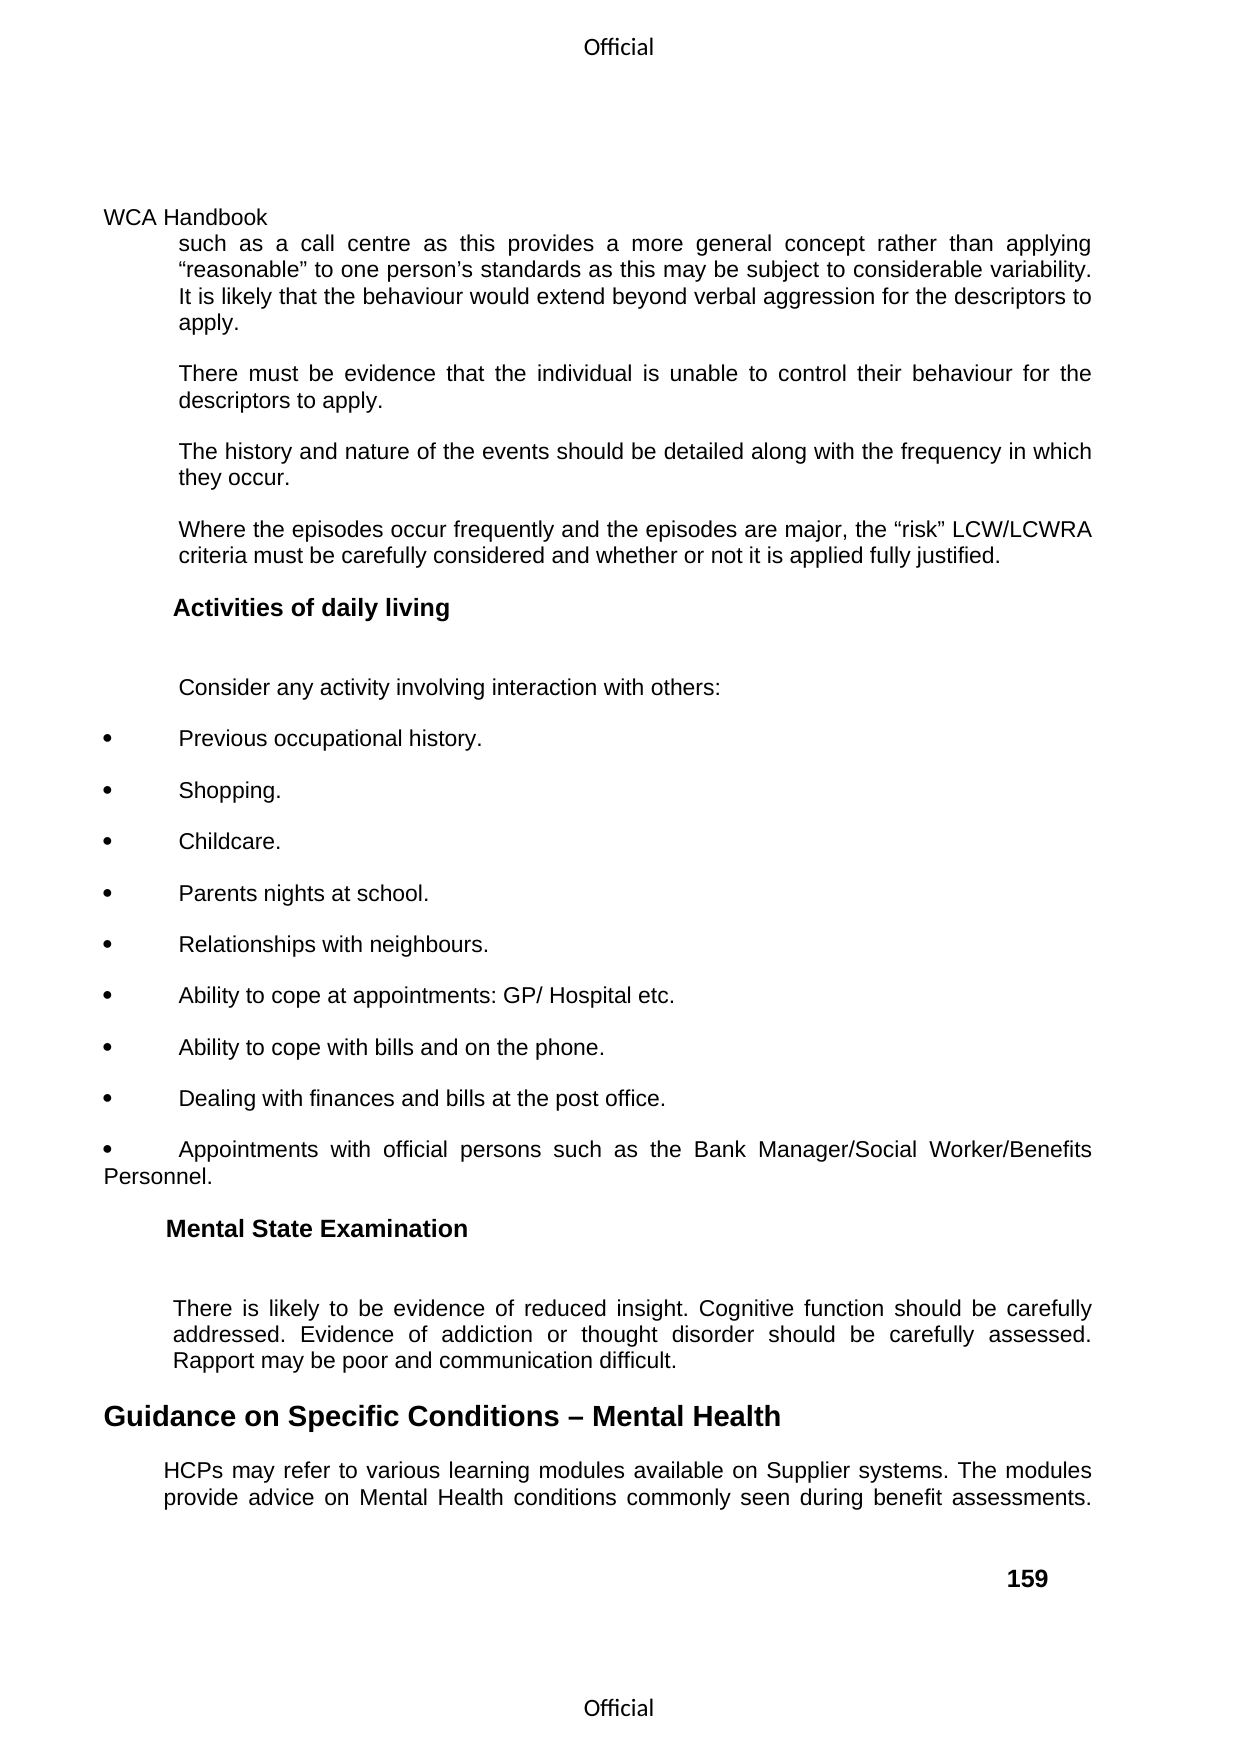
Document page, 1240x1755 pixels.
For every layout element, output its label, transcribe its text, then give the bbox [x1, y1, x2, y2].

list Ability to cope at appointments: GP/ Hospital etc. [103, 982, 1093, 1008]
list Childcare. [103, 828, 1093, 854]
list Appointments with official persons such as the Bank Manager/Social Worker/Benefits Personnel. [103, 1136, 1093, 1189]
list such as a call centre as this provides a more general concept rather than applying “reasonable” to one person’s standards as this may be subject to considerable variability. It is likely that the behaviour would extend beyond verbal aggression for the descriptors to apply. [178, 230, 1093, 335]
list Shopping. [103, 777, 1093, 803]
text There is likely to be evidence of reduced insight. Cognitive function should be carefully addressed. Evidence of addiction or thought disorder should be carefully assessed. Rapport may be poor and communication difficult. [173, 1294, 1093, 1374]
list Previous occupational history. [103, 725, 1093, 752]
list Dealing with finances and bills at the post office. [103, 1085, 1093, 1111]
text Where the episodes occur frequently and the episodes are major, the “risk” LCW/LCWRA criteria must be carefully considered and whether or not it is applied fully justified. [178, 516, 1093, 568]
list The history and nature of the events should be detailed along with the frequency in which they occur. [178, 438, 1093, 491]
text HCPs may refer to various learning modules available on Supplier systems. The modules provide advice on Mental Health conditions commonly seen during benefit assessments. [163, 1457, 1093, 1510]
list Parents nights at school. [103, 879, 1093, 906]
list Ability to cope with bills and on the phone. [103, 1033, 1093, 1060]
list Relationships with neighbours. [103, 931, 1093, 957]
text Consider any activity involving interaction with others: [178, 674, 1093, 700]
text Mental State Examination [103, 1214, 1211, 1243]
text Activities of daily living [103, 593, 1211, 622]
subtitle Guidance on Specific Conditions – Mental Health [103, 1399, 1093, 1432]
list There must be evidence that the individual is unable to control their behaviour for the descriptors to apply. [178, 360, 1093, 413]
